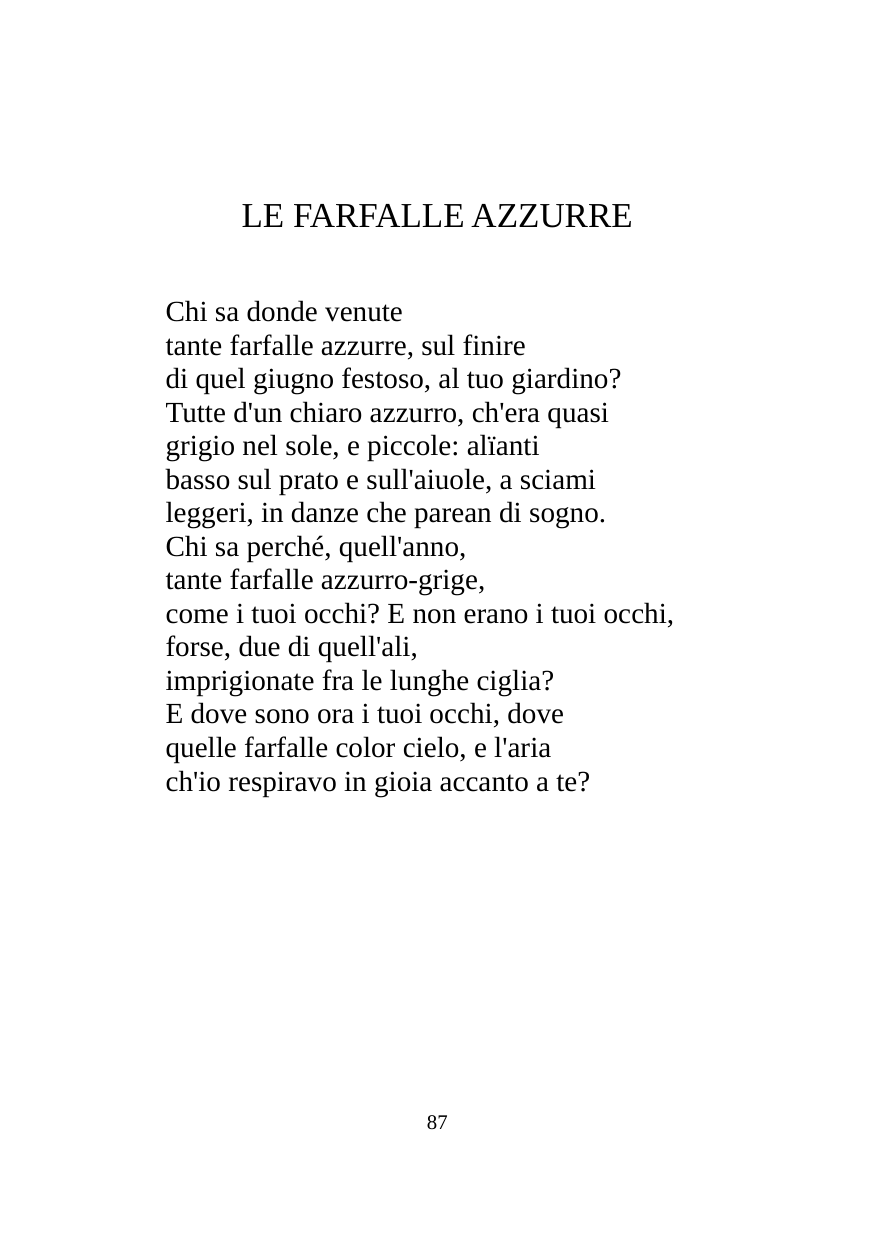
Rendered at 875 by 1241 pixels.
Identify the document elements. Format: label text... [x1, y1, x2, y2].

text Chi sa donde venute tante farfalle azzurre, sul finire di quel giugno festoso, al tuo giardino? Tutte d'un chiaro azzurro, ch'era quasi grigio nel sole, e piccole: alïanti basso sul prato e sull'aiuole, a sciami leggeri, in danze che parean di sogno. Chi sa perché, quell'anno, tante farfalle azzurro-grige, come i tuoi occhi? E non erano i tuoi occhi, forse, due di quell'ali, imprigionate fra le lunghe ciglia? E dove sono ora i tuoi occhi, dove quelle farfalle color cielo, e l'aria ch'io respiravo in gioia accanto a te? [165, 294, 768, 797]
subtitle LE FARFALLE AZZURRE [106, 195, 768, 235]
